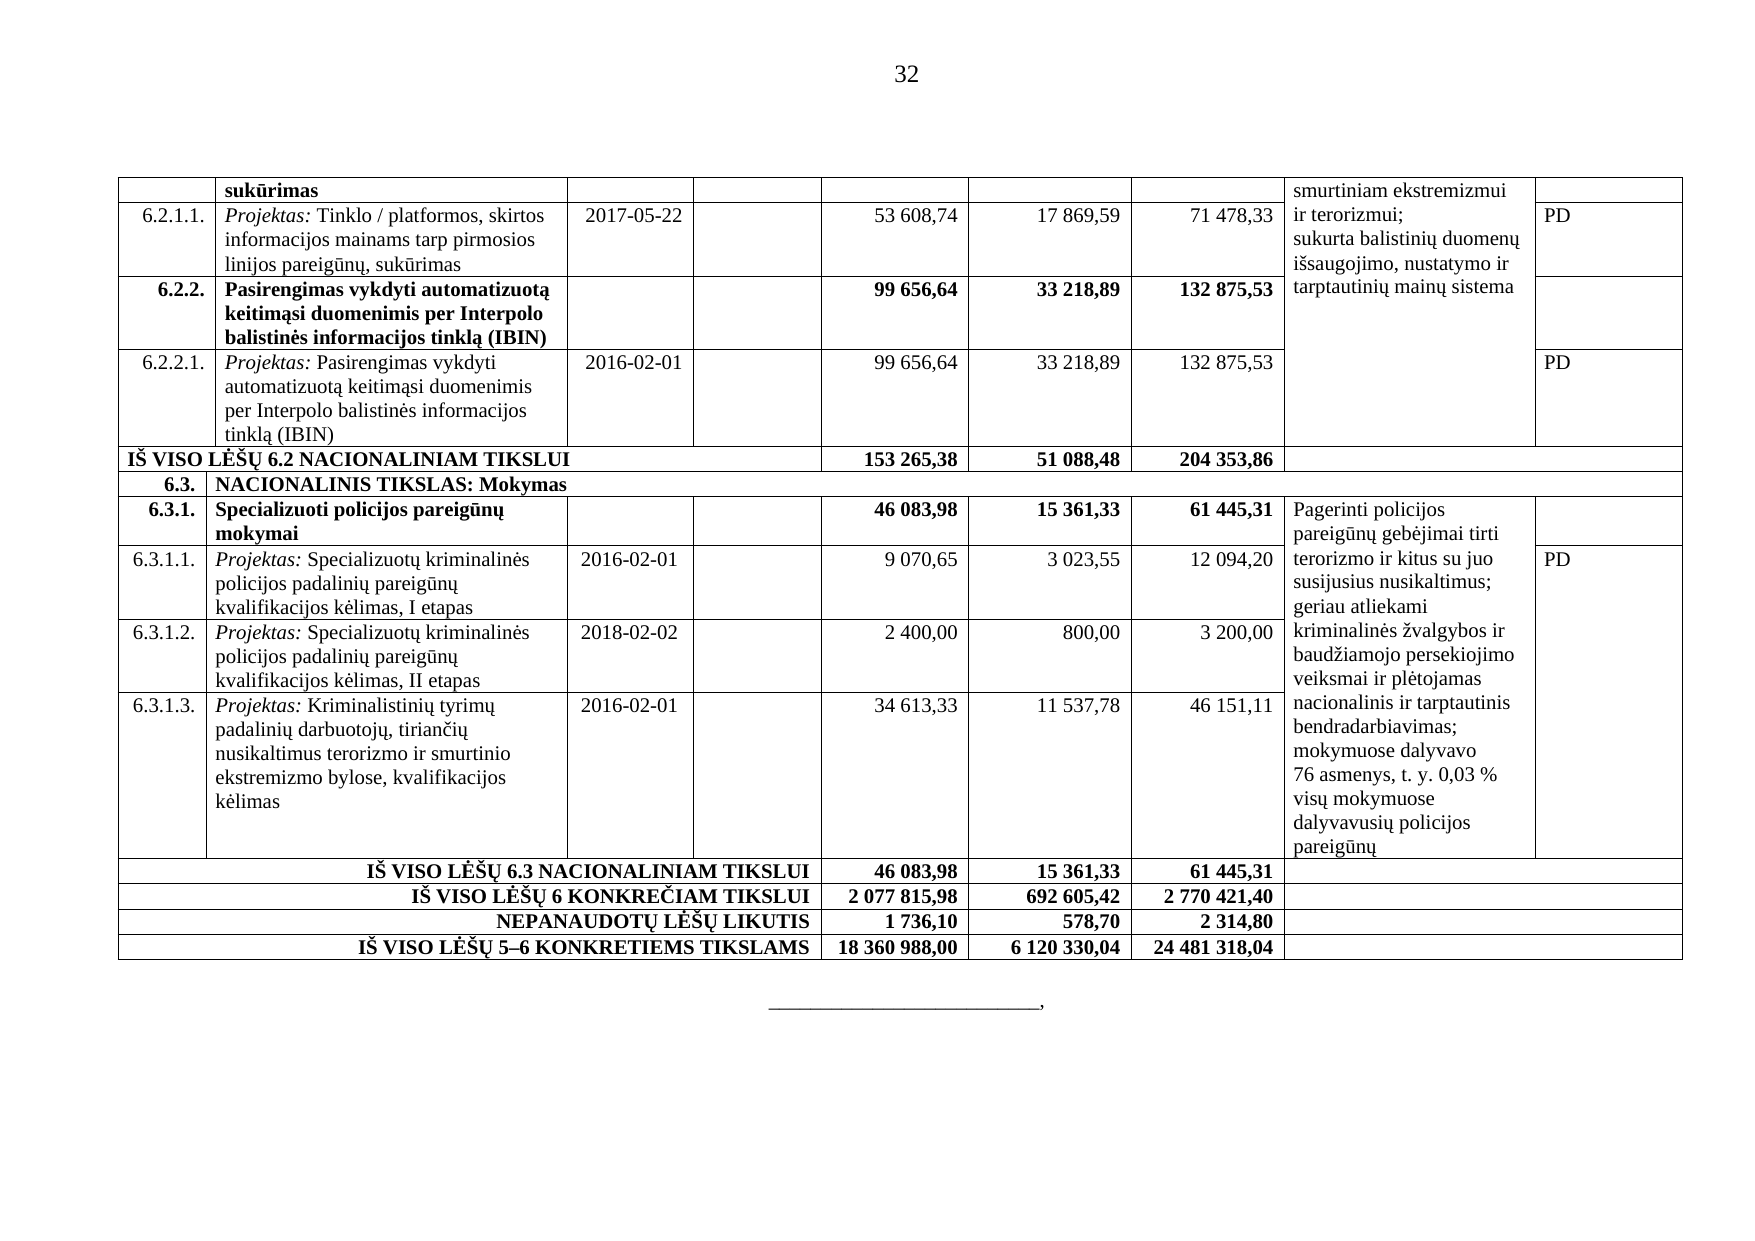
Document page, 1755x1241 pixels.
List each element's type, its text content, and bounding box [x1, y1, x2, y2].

table_cell 9 070,65 [822, 546, 968, 619]
table_cell smurtiniam ekstremizmui ir terorizmui; sukurta balistinių duomenų išsaugojimo, nustatymo ir tarptautinių mainų sistema [1285, 178, 1535, 446]
table_cell 17 869,59 [969, 203, 1131, 276]
table_cell 34 613,33 [822, 693, 968, 858]
table_cell Projektas: Specializuotų kriminalinės policijos padalinių pareigūnų kvalifikacijos kėlimas, I etapas [207, 546, 567, 619]
table_cell 6.2.2.1. [119, 350, 215, 446]
table_cell 692 605,42 [969, 884, 1131, 908]
table_cell [1285, 935, 1682, 959]
table_cell [694, 203, 821, 276]
table_cell Projektas: Pasirengimas vykdyti automatizuotą keitimąsi duomenimis per Interpolo balistinės informacijos tinklą (IBIN) [216, 350, 567, 446]
table_cell Projektas: Specializuotų kriminalinės policijos padalinių pareigūnų kvalifikacijos kėlimas, II etapas [207, 620, 567, 692]
table_cell 46 151,11 [1132, 693, 1284, 858]
table_cell [694, 350, 821, 446]
table_cell 2 400,00 [822, 620, 968, 692]
table_cell [568, 178, 693, 202]
table_cell [969, 178, 1131, 202]
table_cell PD [1536, 350, 1682, 446]
table_cell IŠ VISO LĖŠŲ 6.2 NACIONALINIAM TIKSLUI [119, 447, 821, 471]
table_cell [1285, 910, 1682, 933]
table_cell 6.3.1.1. [119, 546, 206, 619]
table_cell 132 875,53 [1132, 277, 1284, 349]
table_cell 33 218,89 [969, 350, 1131, 446]
table_cell IŠ VISO LĖŠŲ 6 KONKREČIAM TIKSLUI [119, 884, 821, 908]
table_cell 11 537,78 [969, 693, 1131, 858]
table_cell [568, 497, 693, 545]
table_cell 800,00 [969, 620, 1131, 692]
table_cell 53 608,74 [822, 203, 968, 276]
table_cell 6.2.2. [119, 277, 215, 349]
table_cell [694, 620, 821, 692]
table_cell 15 361,33 [969, 859, 1131, 883]
table_cell IŠ VISO LĖŠŲ 5–6 KONKRETIEMS TIKSLAMS [119, 935, 821, 959]
table_cell 33 218,89 [969, 277, 1131, 349]
table_cell NEPANAUDOTŲ LĖŠŲ LIKUTIS [119, 910, 821, 933]
table_cell 61 445,31 [1132, 497, 1284, 545]
table_cell sukūrimas [216, 178, 567, 202]
table_cell 2016-02-01 [568, 693, 693, 858]
table_cell Pagerinti policijos pareigūnų gebėjimai tirti terorizmo ir kitus su juo susijusius nusikaltimus; geriau atliekami kriminalinės žvalgybos ir baudžiamojo persekiojimo veiksmai ir plėtojamas nacionalinis ir tarptautinis bendradarbiavimas; mokymuose dalyvavo 76 asmenys, t. y. 0,03 % visų mokymuose dalyvavusių policijos pareigūnų [1285, 497, 1535, 858]
table_cell PD [1536, 546, 1682, 858]
table_cell [1536, 497, 1682, 545]
table_cell Pasirengimas vykdyti automatizuotą keitimąsi duomenimis per Interpolo balistinės informacijos tinklą (IBIN) [216, 277, 567, 349]
table_cell 2 770 421,40 [1132, 884, 1284, 908]
table_cell [119, 178, 215, 202]
table_cell 51 088,48 [969, 447, 1131, 471]
table_cell 2 077 815,98 [822, 884, 968, 908]
table_cell 6.2.1.1. [119, 203, 215, 276]
table_cell 2016-02-01 [568, 350, 693, 446]
table_cell 99 656,64 [822, 350, 968, 446]
table_cell 71 478,33 [1132, 203, 1284, 276]
table_cell 2 314,80 [1132, 910, 1284, 933]
table_cell 2018-02-02 [568, 620, 693, 692]
table_cell [568, 277, 693, 349]
table_cell 18 360 988,00 [822, 935, 968, 959]
table_cell 6.3.1. [119, 497, 206, 545]
table_cell [1285, 884, 1682, 908]
table_cell 153 265,38 [822, 447, 968, 471]
table_cell 2017-05-22 [568, 203, 693, 276]
table_cell 3 023,55 [969, 546, 1131, 619]
table_cell 578,70 [969, 910, 1131, 933]
table_cell Projektas: Kriminalistinių tyrimų padalinių darbuotojų, tiriančių nusikaltimus terorizmo ir smurtinio ekstremizmo bylose, kvalifikacijos kėlimas [207, 693, 567, 858]
table_cell Projektas: Tinklo / platformos, skirtos informacijos mainams tarp pirmosios linijos pareigūnų, sukūrimas [216, 203, 567, 276]
table_cell [694, 693, 821, 858]
table_cell 3 200,00 [1132, 620, 1284, 692]
text __________________________, [118, 988, 1695, 1012]
table_cell 15 361,33 [969, 497, 1131, 545]
table_cell [1285, 859, 1682, 883]
table_cell 12 094,20 [1132, 546, 1284, 619]
table_cell 6.3.1.2. [119, 620, 206, 692]
table_cell [1285, 447, 1682, 471]
table_cell [822, 178, 968, 202]
table_cell [694, 497, 821, 545]
table_cell [694, 178, 821, 202]
table_cell 61 445,31 [1132, 859, 1284, 883]
table_cell 6 120 330,04 [969, 935, 1131, 959]
table_cell Specializuoti policijos pareigūnų mokymai [207, 497, 567, 545]
table_cell 6.3. [119, 472, 206, 496]
table_cell 46 083,98 [822, 497, 968, 545]
table_cell 99 656,64 [822, 277, 968, 349]
table_cell [694, 277, 821, 349]
table_cell [1536, 178, 1682, 202]
table_cell NACIONALINIS TIKSLAS: Mokymas [207, 472, 1682, 496]
table_cell 204 353,86 [1132, 447, 1284, 471]
table_cell PD [1536, 203, 1682, 276]
table_cell IŠ VISO LĖŠŲ 6.3 NACIONALINIAM TIKSLUI [119, 859, 821, 883]
table_cell 132 875,53 [1132, 350, 1284, 446]
table_cell [1132, 178, 1284, 202]
table_cell 1 736,10 [822, 910, 968, 933]
table_cell 46 083,98 [822, 859, 968, 883]
table_cell [694, 546, 821, 619]
table_cell 6.3.1.3. [119, 693, 206, 858]
table_cell [1536, 277, 1682, 349]
table_cell 24 481 318,04 [1132, 935, 1284, 959]
table_cell 2016-02-01 [568, 546, 693, 619]
